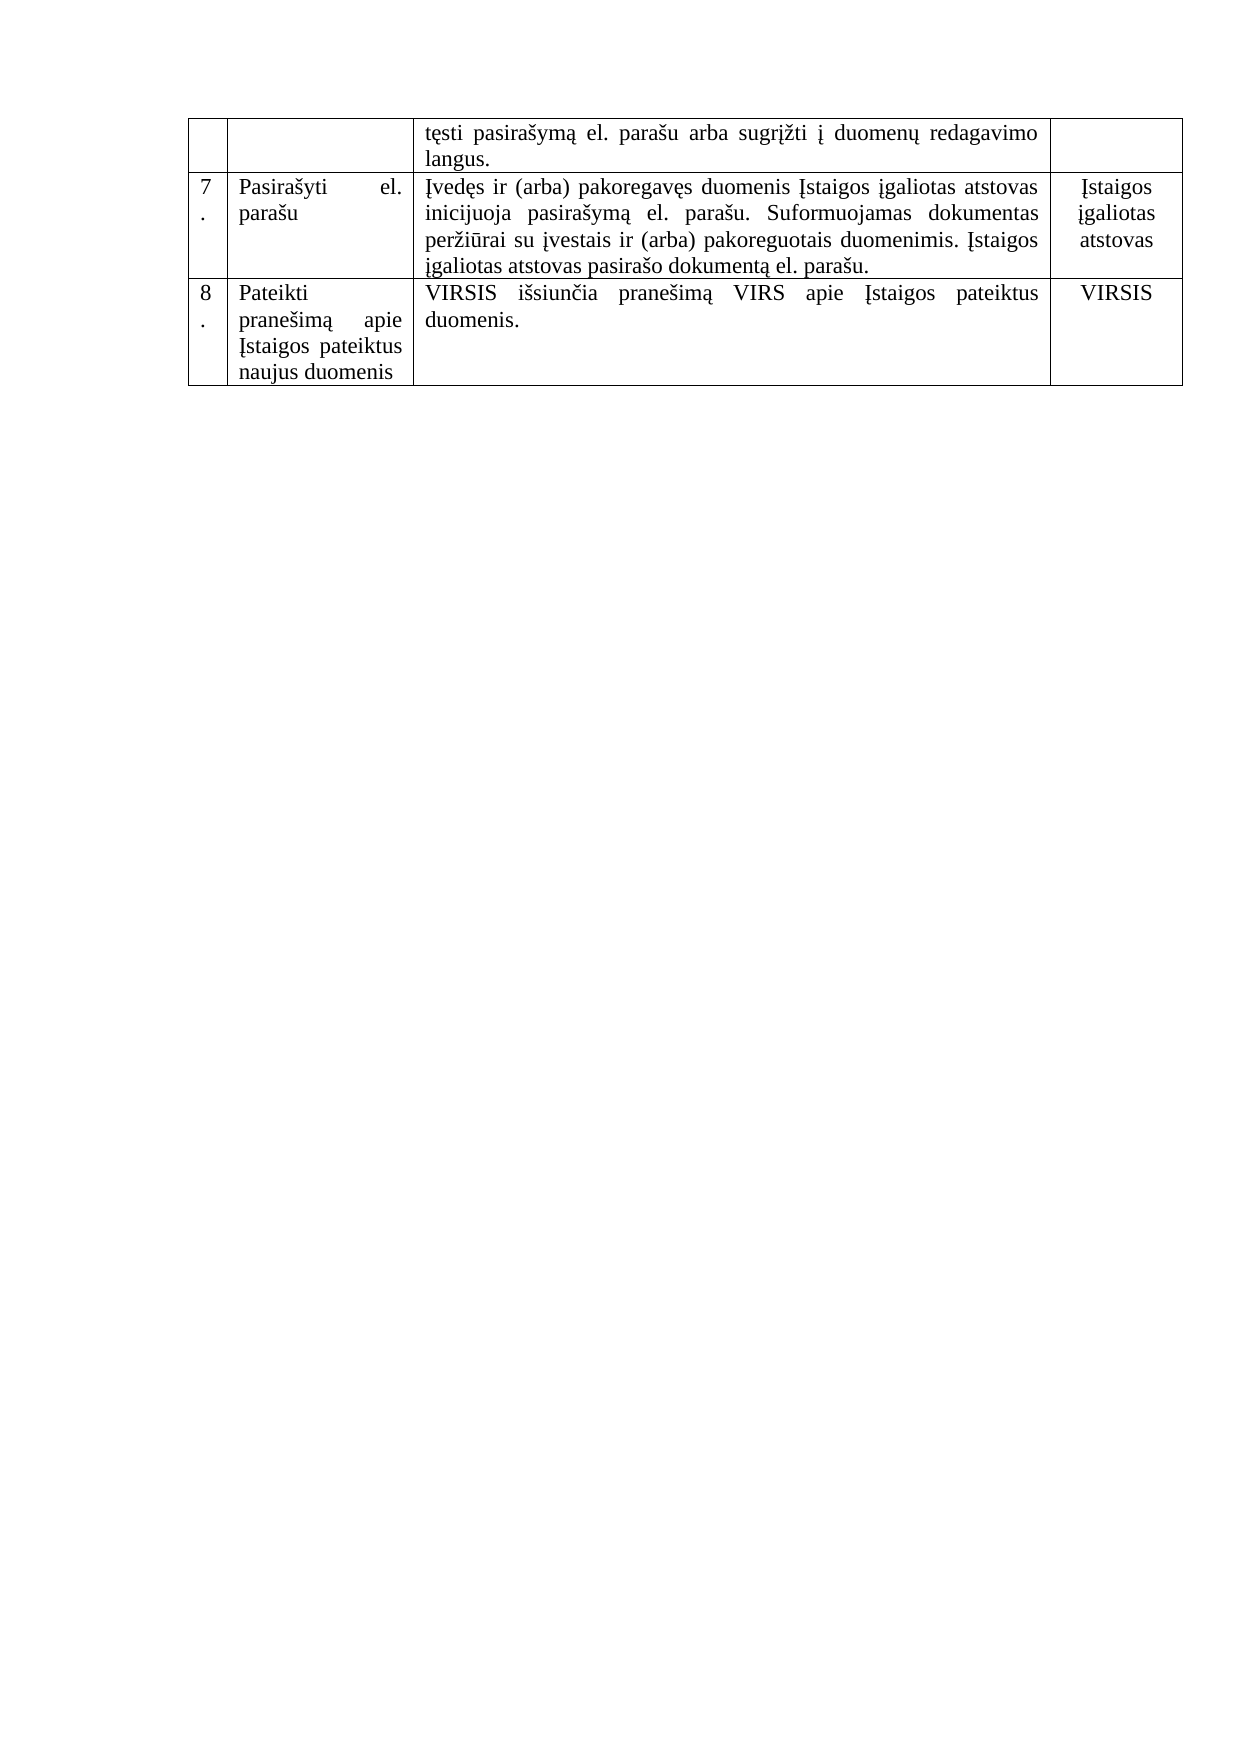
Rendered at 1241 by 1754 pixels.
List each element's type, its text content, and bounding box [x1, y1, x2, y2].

table_cell [228, 119, 413, 172]
table_cell Įstaigos įgaliotas atstovas [1051, 173, 1182, 278]
table_cell VIRSIS išsiunčia pranešimą VIRS apie Įstaigos pateiktus duomenis. [414, 279, 1050, 385]
table_cell tęsti pasirašymą el. parašu arba sugrįžti į duomenų redagavimo langus. [414, 119, 1050, 172]
table_cell 8. [189, 279, 227, 385]
table_cell Pasirašyti el. parašu [228, 173, 413, 278]
table_cell Įvedęs ir (arba) pakoregavęs duomenis Įstaigos įgaliotas atstovas inicijuoja pasirašymą el. parašu. Suformuojamas dokumentas peržiūrai su įvestais ir (arba) pakoreguotais duomenimis. Įstaigos įgaliotas atstovas pasirašo dokumentą el. parašu. [414, 173, 1050, 278]
table_cell [189, 119, 227, 172]
table_cell [1051, 119, 1182, 172]
table_cell VIRSIS [1051, 279, 1182, 385]
table_cell Pateikti pranešimą apie Įstaigos pateiktus naujus duomenis [228, 279, 413, 385]
table_cell 7. [189, 173, 227, 278]
